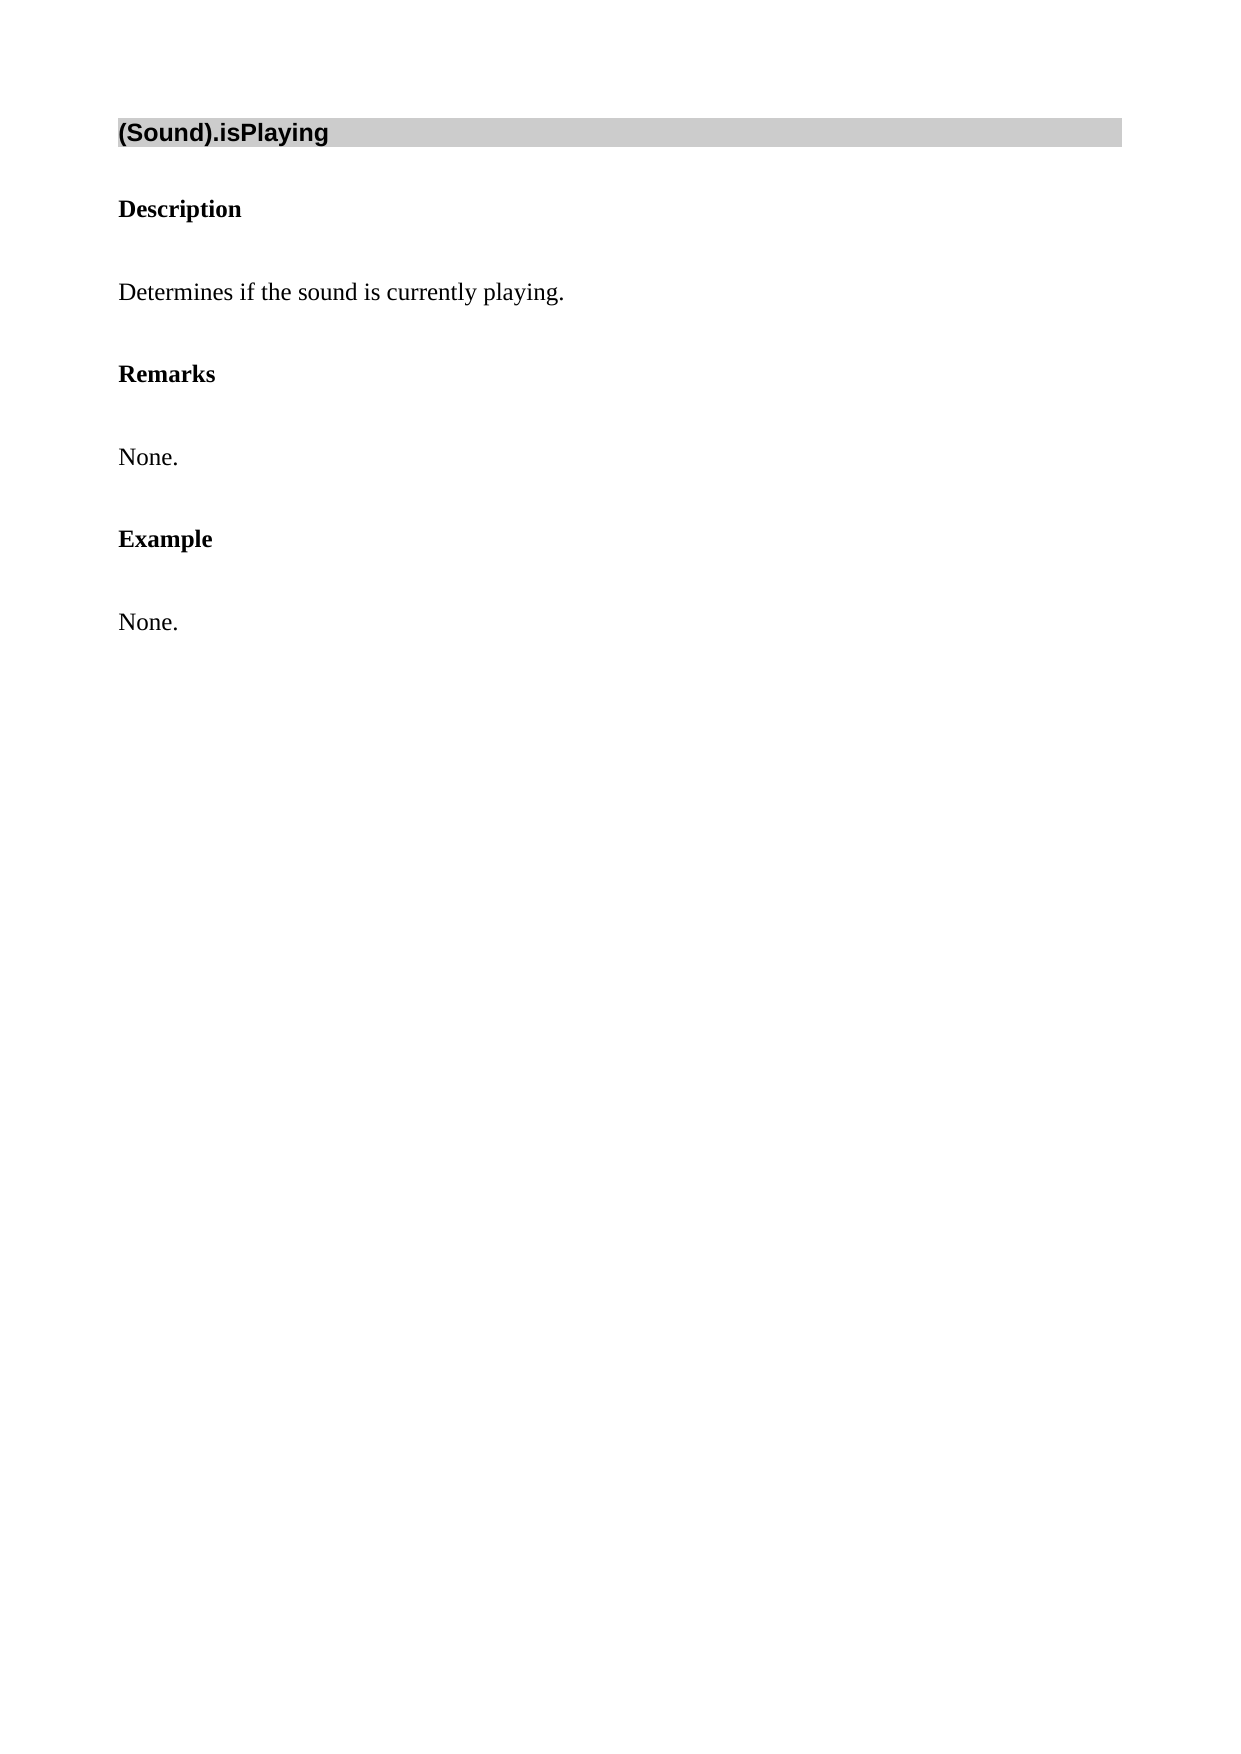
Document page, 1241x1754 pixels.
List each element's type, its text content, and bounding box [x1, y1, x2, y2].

text Remarks [118, 359, 1122, 388]
subtitle (Sound).isPlaying [118, 118, 1122, 147]
text Example [118, 524, 1122, 553]
text None. [118, 607, 1122, 636]
text None. [118, 442, 1122, 471]
text Determines if the sound is currently playing. [118, 277, 1122, 306]
text Description [118, 194, 1122, 223]
